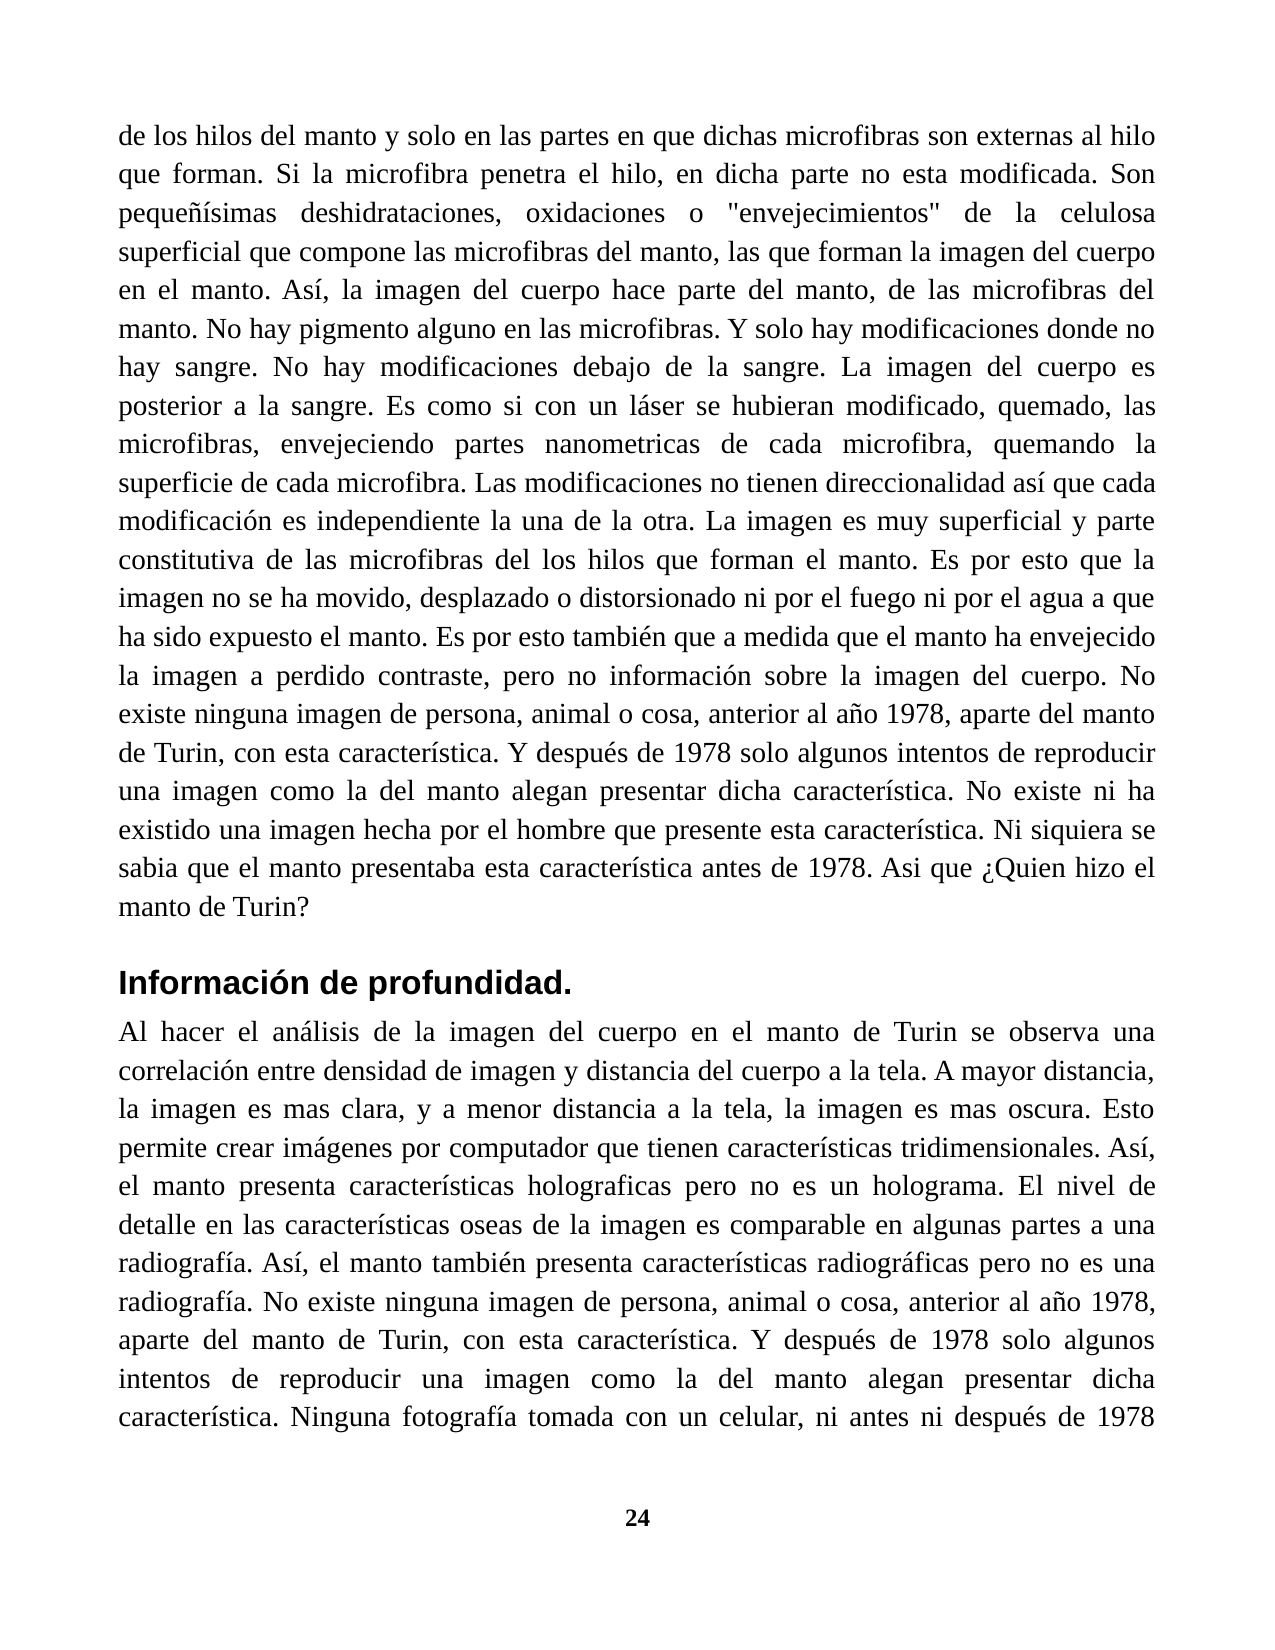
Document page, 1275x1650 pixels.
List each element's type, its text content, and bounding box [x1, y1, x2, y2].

text de los hilos del manto y solo en las partes en que dichas microfibras son externas al hilo que forman. Si la microfibra penetra el hilo, en dicha parte no esta modificada. Son pequeñísimas deshidrataciones, oxidaciones o "envejecimientos" de la celulosa superficial que compone las microfibras del manto, las que forman la imagen del cuerpo en el manto. Así, la imagen del cuerpo hace parte del manto, de las microfibras del manto. No hay pigmento alguno en las microfibras. Y solo hay modificaciones donde no hay sangre. No hay modificaciones debajo de la sangre. La imagen del cuerpo es posterior a la sangre. Es como si con un láser se hubieran modificado, quemado, las microfibras, envejeciendo partes nanometricas de cada microfibra, quemando la superficie de cada microfibra. Las modificaciones no tienen direccionalidad así que cada modificación es independiente la una de la otra. La imagen es muy superficial y parte constitutiva de las microfibras del los hilos que forman el manto. Es por esto que la imagen no se ha movido, desplazado o distorsionado ni por el fuego ni por el agua a que ha sido expuesto el manto. Es por esto también que a medida que el manto ha envejecido la imagen a perdido contraste, pero no información sobre la imagen del cuerpo. No existe ninguna imagen de persona, animal o cosa, anterior al año 1978, aparte del manto de Turin, con esta característica. Y después de 1978 solo algunos intentos de reproducir una imagen como la del manto alegan presentar dicha característica. No existe ni ha existido una imagen hecha por el hombre que presente esta característica. Ni siquiera se sabia que el manto presentaba esta característica antes de 1978. Asi que ¿Quien hizo el manto de Turin? [118, 118, 1157, 922]
text Al hacer el análisis de la imagen del cuerpo en el manto de Turin se observa una correlación entre densidad de imagen y distancia del cuerpo a la tela. A mayor distancia, la imagen es mas clara, y a menor distancia a la tela, la imagen es mas oscura. Esto permite crear imágenes por computador que tienen características tridimensionales. Así, el manto presenta características holograficas pero no es un holograma. El nivel de detalle en las características oseas de la imagen es comparable en algunas partes a una radiografía. Así, el manto también presenta características radiográficas pero no es una radiografía. No existe ninguna imagen de persona, animal o cosa, anterior al año 1978, aparte del manto de Turin, con esta característica. Y después de 1978 solo algunos intentos de reproducir una imagen como la del manto alegan presentar dicha característica. Ninguna fotografía tomada con un celular, ni antes ni después de 1978 [118, 1014, 1157, 1433]
subtitle Información de profundidad. [118, 963, 1157, 1002]
